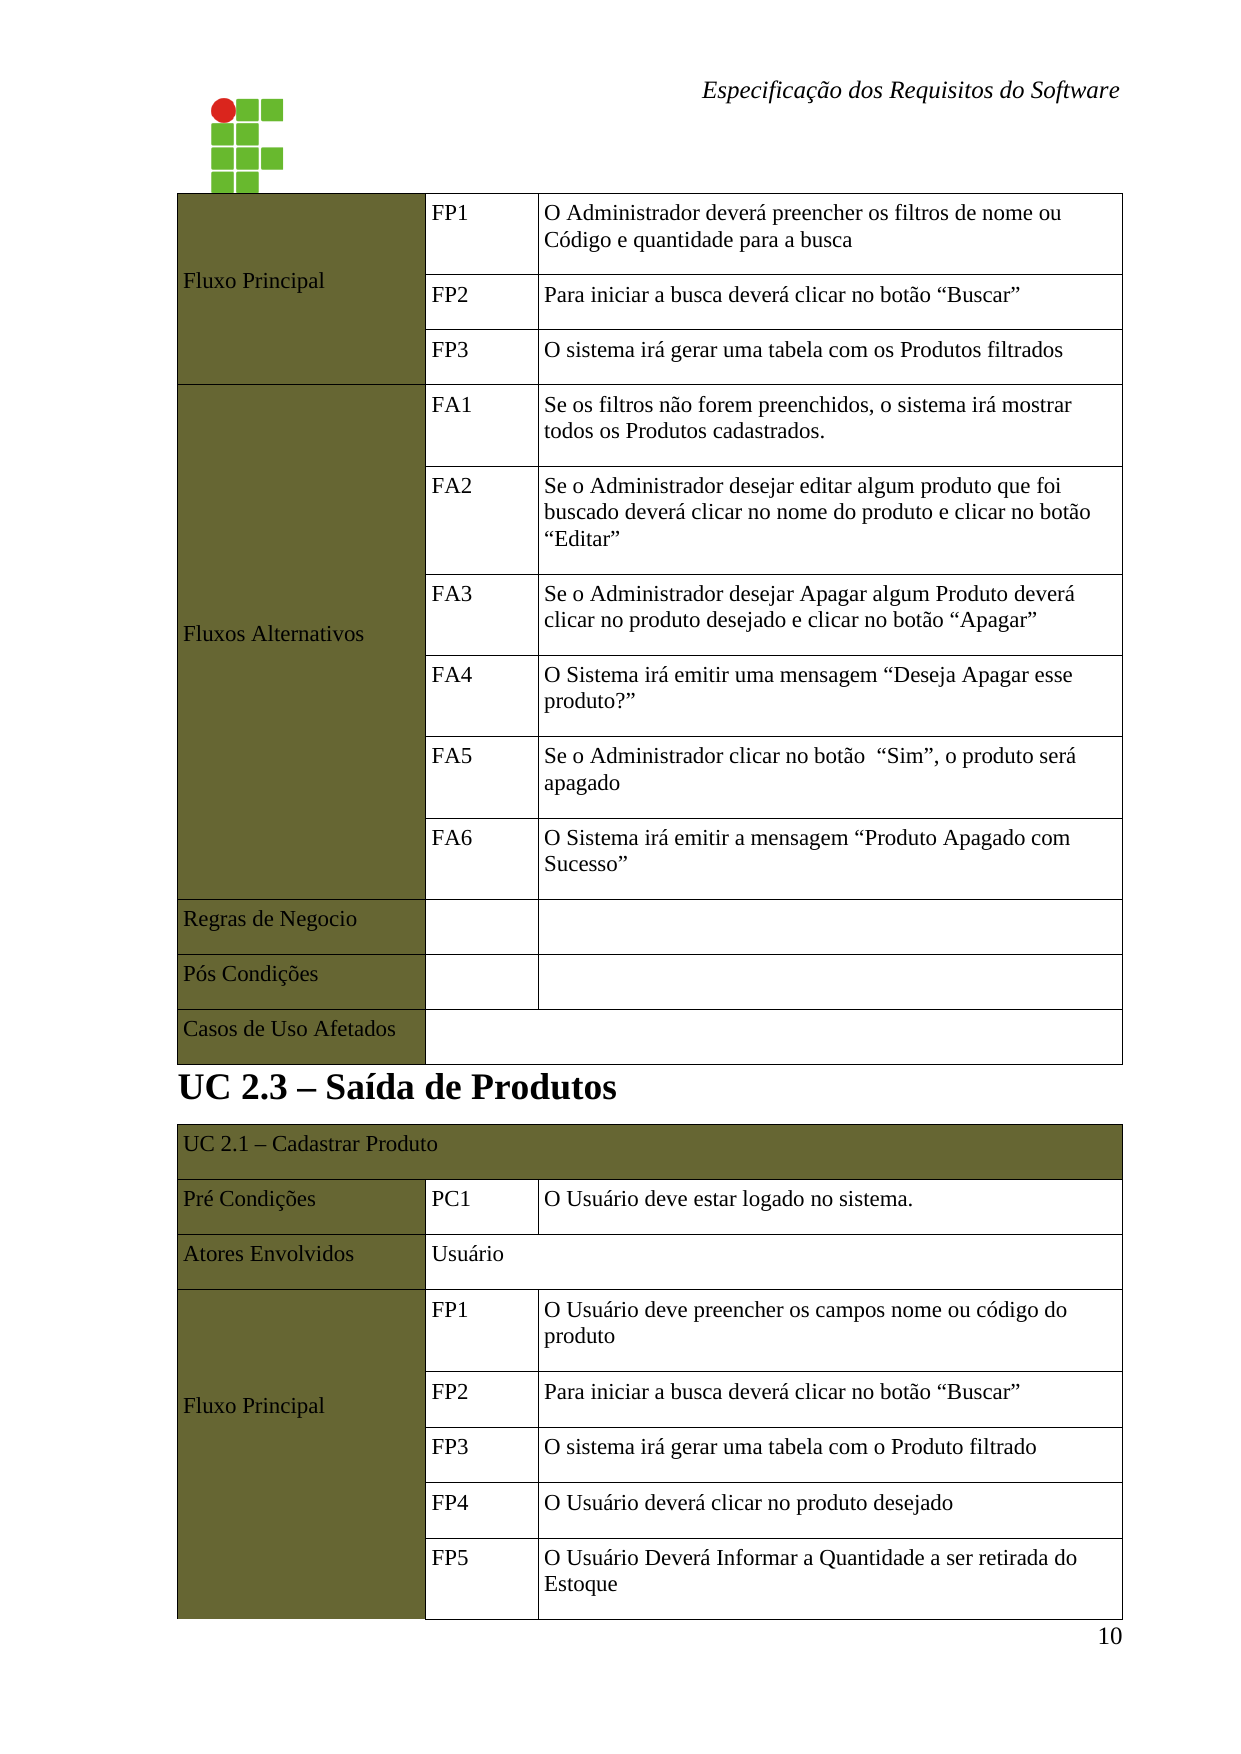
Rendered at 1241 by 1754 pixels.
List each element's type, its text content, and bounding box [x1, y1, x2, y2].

table_cell Para iniciar a busca deverá clicar no botão “Buscar” [539, 275, 1122, 329]
table_cell PC1 [426, 1180, 538, 1234]
table_cell O Administrador deverá preencher os filtros de nome ou Código e quantidade para a busca [539, 194, 1122, 274]
table_cell O sistema irá gerar uma tabela com o Produto filtrado [539, 1428, 1122, 1482]
table_cell [426, 955, 538, 1009]
table_cell O Sistema irá emitir a mensagem “Produto Apagado com Sucesso” [539, 819, 1122, 899]
table_cell FA6 [426, 819, 538, 899]
table_cell O Usuário Deverá Informar a Quantidade a ser retirada do Estoque [539, 1539, 1122, 1619]
table_cell Regras de Negocio [178, 900, 425, 954]
table_cell FP5 [426, 1539, 538, 1619]
table_header UC 2.1 – Cadastrar Produto [178, 1125, 1122, 1179]
table_cell Se o Administrador clicar no botão “Sim”, o produto será apagado [539, 737, 1122, 817]
table_cell FP1 [426, 1290, 538, 1371]
table_cell O Usuário deve estar logado no sistema. [539, 1180, 1122, 1234]
table_cell [178, 1538, 425, 1619]
table_cell O Sistema irá emitir uma mensagem “Deseja Apagar esse produto?” [539, 656, 1122, 736]
table_cell Se o Administrador desejar Apagar algum Produto deverá clicar no produto desejado e clicar no botão “Apagar” [539, 575, 1122, 655]
table_cell FP2 [426, 275, 538, 329]
table_cell [426, 1010, 1122, 1064]
table_cell O Usuário deve preencher os campos nome ou código do produto [539, 1290, 1122, 1371]
table_cell [426, 900, 538, 954]
table_cell FP1 [426, 194, 538, 274]
table_cell FA5 [426, 737, 538, 817]
table_cell FA3 [426, 575, 538, 655]
table_cell Fluxo Principal [178, 1290, 425, 1538]
table_cell FP3 [426, 330, 538, 384]
table_cell FP4 [426, 1483, 538, 1538]
table_cell Casos de Uso Afetados [178, 1010, 425, 1064]
table_cell [539, 955, 1122, 1009]
table_cell FA1 [426, 385, 538, 466]
table_cell O Usuário deverá clicar no produto desejado [539, 1483, 1122, 1538]
table_cell Pré Condições [178, 1180, 425, 1234]
table_cell Atores Envolvidos [178, 1235, 425, 1289]
table_cell [539, 900, 1122, 954]
table_cell O sistema irá gerar uma tabela com os Produtos filtrados [539, 330, 1122, 384]
table_cell Pós Condições [178, 955, 425, 1009]
table_cell Para iniciar a busca deverá clicar no botão “Buscar” [539, 1372, 1122, 1427]
table_cell FP3 [426, 1428, 538, 1482]
table_cell Se os filtros não forem preenchidos, o sistema irá mostrar todos os Produtos cadastrados. [539, 385, 1122, 466]
table_cell Se o Administrador desejar editar algum produto que foi buscado deverá clicar no nome do produto e clicar no botão “Editar” [539, 467, 1122, 573]
table_cell FA4 [426, 656, 538, 736]
table_cell Usuário [426, 1235, 1122, 1289]
table_cell FP2 [426, 1372, 538, 1427]
table_cell FA2 [426, 467, 538, 573]
table_cell Fluxo Principal [178, 194, 425, 384]
table_cell Fluxos Alternativos [178, 385, 425, 899]
text UC 2.3 – Saída de Produtos [177, 1065, 1122, 1107]
